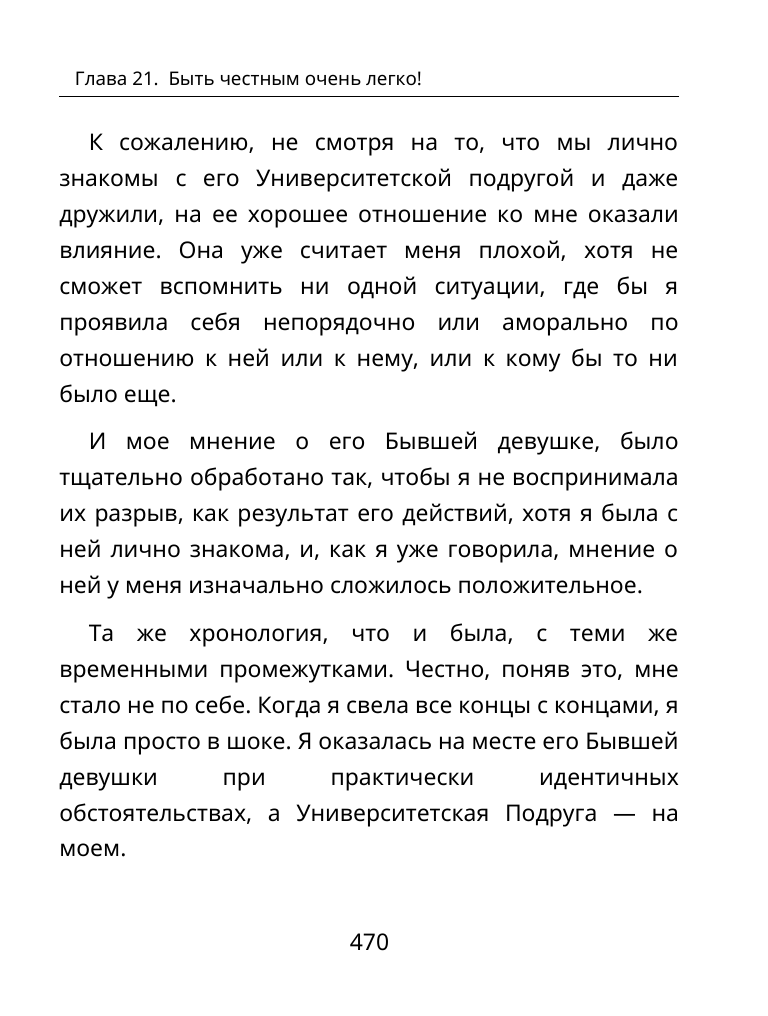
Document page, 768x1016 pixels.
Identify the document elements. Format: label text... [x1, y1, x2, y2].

text И мое мнение о его Бывшей девушке, было тщательно обработано так, чтобы я не воспринимала их разрыв, как результат его действий, хотя я была с ней лично знакома, и, как я уже говорила, мнение о ней у меня изначально сложилось положительное. [59, 425, 679, 600]
text Та же хронология, что и была, с теми же временными промежутками. Честно, поняв это, мне стало не по себе. Когда я свела все концы с концами, я была просто в шоке. Я оказалась на месте его Бывшей девушки при практически идентичных обстоятельствах, а Университетская Подруга — на моем. [59, 617, 679, 864]
text К сожалению, не смотря на то, что мы лично знакомы с его Университетской подругой и даже дружили, на ее хорошее отношение ко мне оказали влияние. Она уже считает меня плохой, хотя не сможет вспомнить ни одной ситуации, где бы я проявила себя непорядочно или аморально по отношению к ней или к нему, или к кому бы то ни было еще. [59, 126, 679, 409]
